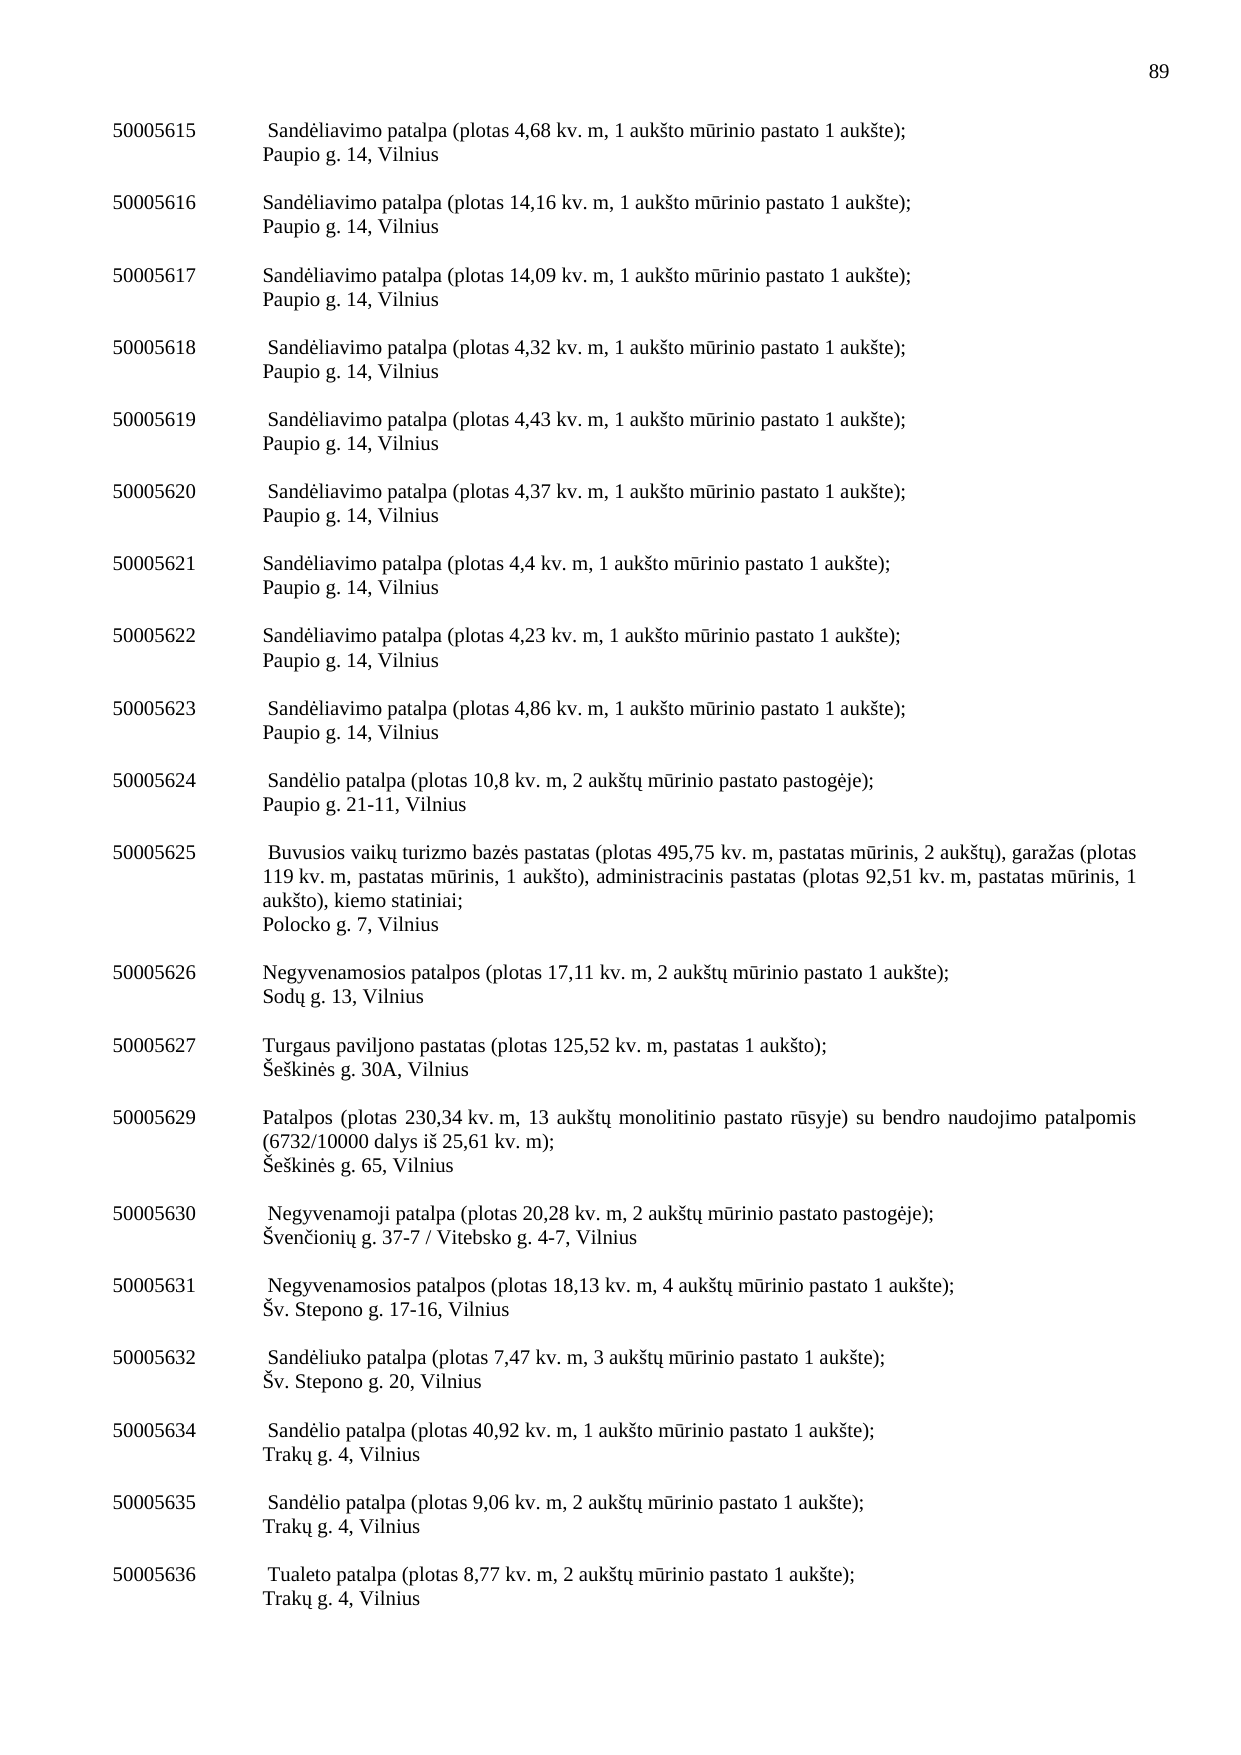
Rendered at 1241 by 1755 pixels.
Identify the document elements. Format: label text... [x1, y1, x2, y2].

table_cell 50005622 [101, 624, 233, 696]
table_cell [1198, 624, 1207, 696]
table_cell [1178, 1418, 1192, 1490]
table_cell [1198, 190, 1207, 262]
table_cell [1193, 1418, 1198, 1490]
table_cell [1193, 1345, 1198, 1417]
table_cell [1207, 768, 1240, 840]
table_cell 50005625 [101, 840, 233, 960]
table_cell [1163, 1033, 1178, 1105]
table_cell [1193, 479, 1198, 551]
table_cell [1207, 1201, 1240, 1273]
table_cell [1207, 407, 1240, 479]
table_cell [1207, 960, 1240, 1032]
table_cell [1193, 407, 1198, 479]
table_cell [1163, 551, 1178, 623]
table_cell [1178, 1105, 1192, 1201]
table_cell [1148, 1033, 1163, 1105]
table_cell [1193, 1490, 1198, 1562]
table_cell [1207, 190, 1240, 262]
table_cell Patalpos (plotas 230,34 kv. m, 13 aukštų monolitinio pastato rūsyje) su bendro naudojimo patalpomis (6732/10000 dalys iš 25,61 kv. m); Šeškinės g. 65, Vilnius [233, 1105, 1148, 1201]
table_cell [1193, 768, 1198, 840]
table_cell [1163, 840, 1178, 960]
table_cell [1163, 1273, 1178, 1345]
table_cell [1178, 1562, 1192, 1634]
table_cell [1148, 1418, 1163, 1490]
table_cell [1148, 479, 1163, 551]
table_cell [1207, 118, 1240, 190]
table_cell [1207, 1562, 1240, 1634]
table_cell [1178, 479, 1192, 551]
table_cell [1163, 1490, 1178, 1562]
table_cell Negyvenamoji patalpa (plotas 20,28 kv. m, 2 aukštų mūrinio pastato pastogėje); Švenčionių g. 37-7 / Vitebsko g. 4-7, Vilnius [233, 1201, 1148, 1273]
table_cell [1193, 840, 1198, 960]
table_cell [1178, 696, 1192, 768]
table_cell [1207, 1033, 1240, 1105]
table_cell [1207, 479, 1240, 551]
table_cell [1207, 263, 1240, 335]
table_cell [1148, 1105, 1163, 1201]
table_cell [1193, 118, 1198, 190]
table_cell [1148, 407, 1163, 479]
table_cell Turgaus paviljono pastatas (plotas 125,52 kv. m, pastatas 1 aukšto); Šeškinės g. 30A, Vilnius [233, 1033, 1148, 1105]
table_cell [1148, 696, 1163, 768]
table_cell [1163, 624, 1178, 696]
table_cell 50005623 [101, 696, 233, 768]
table_cell Sandėliuko patalpa (plotas 7,47 kv. m, 3 aukštų mūrinio pastato 1 aukšte); Šv. Stepono g. 20, Vilnius [233, 1345, 1148, 1417]
table_cell [1207, 335, 1240, 407]
table_cell [1178, 1490, 1192, 1562]
table_cell [1148, 190, 1163, 262]
table_cell Buvusios vaikų turizmo bazės pastatas (plotas 495,75 kv. m, pastatas mūrinis, 2 aukštų), garažas (plotas 119 kv. m, pastatas mūrinis, 1 aukšto), administracinis pastatas (plotas 92,51 kv. m, pastatas mūrinis, 1 aukšto), kiemo statiniai; Polocko g. 7, Vilnius [233, 840, 1148, 960]
table_cell 50005634 [101, 1418, 233, 1490]
table_cell [1148, 551, 1163, 623]
table_cell [1148, 1562, 1163, 1634]
table_cell [1198, 1033, 1207, 1105]
table_cell Tualeto patalpa (plotas 8,77 kv. m, 2 aukštų mūrinio pastato 1 aukšte); Trakų g. 4, Vilnius [233, 1562, 1148, 1634]
table_cell Sandėliavimo patalpa (plotas 4,37 kv. m, 1 aukšto mūrinio pastato 1 aukšte); Paupio g. 14, Vilnius [233, 479, 1148, 551]
table_cell Negyvenamosios patalpos (plotas 17,11 kv. m, 2 aukštų mūrinio pastato 1 aukšte); Sodų g. 13, Vilnius [233, 960, 1148, 1032]
table_cell [1178, 1273, 1192, 1345]
table_cell 50005616 [101, 190, 233, 262]
table_cell [1163, 190, 1178, 262]
table_cell [1148, 1273, 1163, 1345]
table_cell [1178, 118, 1192, 190]
table_cell [1207, 1273, 1240, 1345]
table_cell Sandėlio patalpa (plotas 40,92 kv. m, 1 aukšto mūrinio pastato 1 aukšte); Trakų g. 4, Vilnius [233, 1418, 1148, 1490]
table_cell [1207, 840, 1240, 960]
table_cell [1163, 335, 1178, 407]
table_cell Sandėlio patalpa (plotas 10,8 kv. m, 2 aukštų mūrinio pastato pastogėje); Paupio g. 21-11, Vilnius [233, 768, 1148, 840]
table_cell [1198, 551, 1207, 623]
table_cell [1148, 768, 1163, 840]
table_cell [1178, 263, 1192, 335]
table_cell [1178, 1033, 1192, 1105]
table_cell [1207, 1490, 1240, 1562]
table_cell [1198, 696, 1207, 768]
table_cell 50005626 [101, 960, 233, 1032]
table_cell [1198, 1201, 1207, 1273]
table_cell 50005624 [101, 768, 233, 840]
table_cell [1207, 1418, 1240, 1490]
table_cell [1193, 1562, 1198, 1634]
table_cell [1163, 1418, 1178, 1490]
table_cell [1193, 1201, 1198, 1273]
table_cell 50005632 [101, 1345, 233, 1417]
table_cell Sandėliavimo patalpa (plotas 4,32 kv. m, 1 aukšto mūrinio pastato 1 aukšte); Paupio g. 14, Vilnius [233, 335, 1148, 407]
table_cell [1178, 960, 1192, 1032]
table_cell Sandėliavimo patalpa (plotas 4,43 kv. m, 1 aukšto mūrinio pastato 1 aukšte); Paupio g. 14, Vilnius [233, 407, 1148, 479]
table_cell [1148, 960, 1163, 1032]
table_cell [1163, 118, 1178, 190]
table_cell [1148, 1201, 1163, 1273]
table_cell [1198, 768, 1207, 840]
table_cell [1207, 1345, 1240, 1417]
table_cell Negyvenamosios patalpos (plotas 18,13 kv. m, 4 aukštų mūrinio pastato 1 aukšte); Šv. Stepono g. 17-16, Vilnius [233, 1273, 1148, 1345]
table_cell [1148, 624, 1163, 696]
table_cell [1193, 190, 1198, 262]
table_cell [1193, 551, 1198, 623]
table_cell [1193, 1105, 1198, 1201]
table_cell [1178, 1201, 1192, 1273]
table_cell [1148, 263, 1163, 335]
table_cell [1193, 1033, 1198, 1105]
table_cell [1178, 624, 1192, 696]
table_cell [1163, 1345, 1178, 1417]
table_cell Sandėliavimo patalpa (plotas 14,16 kv. m, 1 aukšto mūrinio pastato 1 aukšte); Paupio g. 14, Vilnius [233, 190, 1148, 262]
table_cell [1163, 1105, 1178, 1201]
table_cell Sandėliavimo patalpa (plotas 4,4 kv. m, 1 aukšto mūrinio pastato 1 aukšte); Paupio g. 14, Vilnius [233, 551, 1148, 623]
table_cell 50005636 [101, 1562, 233, 1634]
table_cell [1163, 696, 1178, 768]
table_cell 50005619 [101, 407, 233, 479]
table_cell [1163, 768, 1178, 840]
table_cell [1178, 1345, 1192, 1417]
table_cell [1163, 263, 1178, 335]
table_cell [1148, 1490, 1163, 1562]
table_cell Sandėliavimo patalpa (plotas 14,09 kv. m, 1 aukšto mūrinio pastato 1 aukšte); Paupio g. 14, Vilnius [233, 263, 1148, 335]
table_cell [1163, 479, 1178, 551]
table_cell [1207, 696, 1240, 768]
table_cell [1148, 118, 1163, 190]
table_cell 50005629 [101, 1105, 233, 1201]
table_cell [1163, 1562, 1178, 1634]
table_cell [1198, 840, 1207, 960]
table_cell 50005627 [101, 1033, 233, 1105]
table_cell [1198, 960, 1207, 1032]
table_cell [1193, 1273, 1198, 1345]
table_cell [1198, 263, 1207, 335]
table_cell [1198, 1105, 1207, 1201]
table_cell [1163, 1201, 1178, 1273]
table_cell [1193, 624, 1198, 696]
table_cell [1178, 768, 1192, 840]
table_cell [1148, 840, 1163, 960]
table_cell [1198, 335, 1207, 407]
table_cell [1198, 1562, 1207, 1634]
table_cell [1193, 696, 1198, 768]
table_cell 50005630 [101, 1201, 233, 1273]
table_cell [1178, 407, 1192, 479]
table_cell [1198, 1345, 1207, 1417]
table_cell 50005615 [101, 118, 233, 190]
table_cell Sandėliavimo patalpa (plotas 4,86 kv. m, 1 aukšto mūrinio pastato 1 aukšte); Paupio g. 14, Vilnius [233, 696, 1148, 768]
table_cell [1198, 1273, 1207, 1345]
table_cell 50005620 [101, 479, 233, 551]
table_cell [1198, 1418, 1207, 1490]
table_cell [1148, 335, 1163, 407]
table_cell [1178, 335, 1192, 407]
table_cell 50005621 [101, 551, 233, 623]
table_cell [1148, 1345, 1163, 1417]
table_cell [1193, 335, 1198, 407]
table_cell [1198, 1490, 1207, 1562]
table_cell 50005635 [101, 1490, 233, 1562]
table_cell [1178, 551, 1192, 623]
table_cell [1198, 118, 1207, 190]
table_cell 50005631 [101, 1273, 233, 1345]
table_cell [1178, 840, 1192, 960]
table_cell 50005617 [101, 263, 233, 335]
table_cell [1193, 960, 1198, 1032]
table_cell [1207, 1105, 1240, 1201]
table_cell 50005618 [101, 335, 233, 407]
table_cell [1198, 479, 1207, 551]
table_cell [1193, 263, 1198, 335]
table_cell [1207, 551, 1240, 623]
table_cell [1163, 407, 1178, 479]
table_cell [1198, 407, 1207, 479]
table_cell [1207, 624, 1240, 696]
table_cell [1178, 190, 1192, 262]
table_cell Sandėliavimo patalpa (plotas 4,23 kv. m, 1 aukšto mūrinio pastato 1 aukšte); Paupio g. 14, Vilnius [233, 624, 1148, 696]
table_cell [1163, 960, 1178, 1032]
table_cell Sandėliavimo patalpa (plotas 4,68 kv. m, 1 aukšto mūrinio pastato 1 aukšte); Paupio g. 14, Vilnius [233, 118, 1148, 190]
table_cell Sandėlio patalpa (plotas 9,06 kv. m, 2 aukštų mūrinio pastato 1 aukšte); Trakų g. 4, Vilnius [233, 1490, 1148, 1562]
